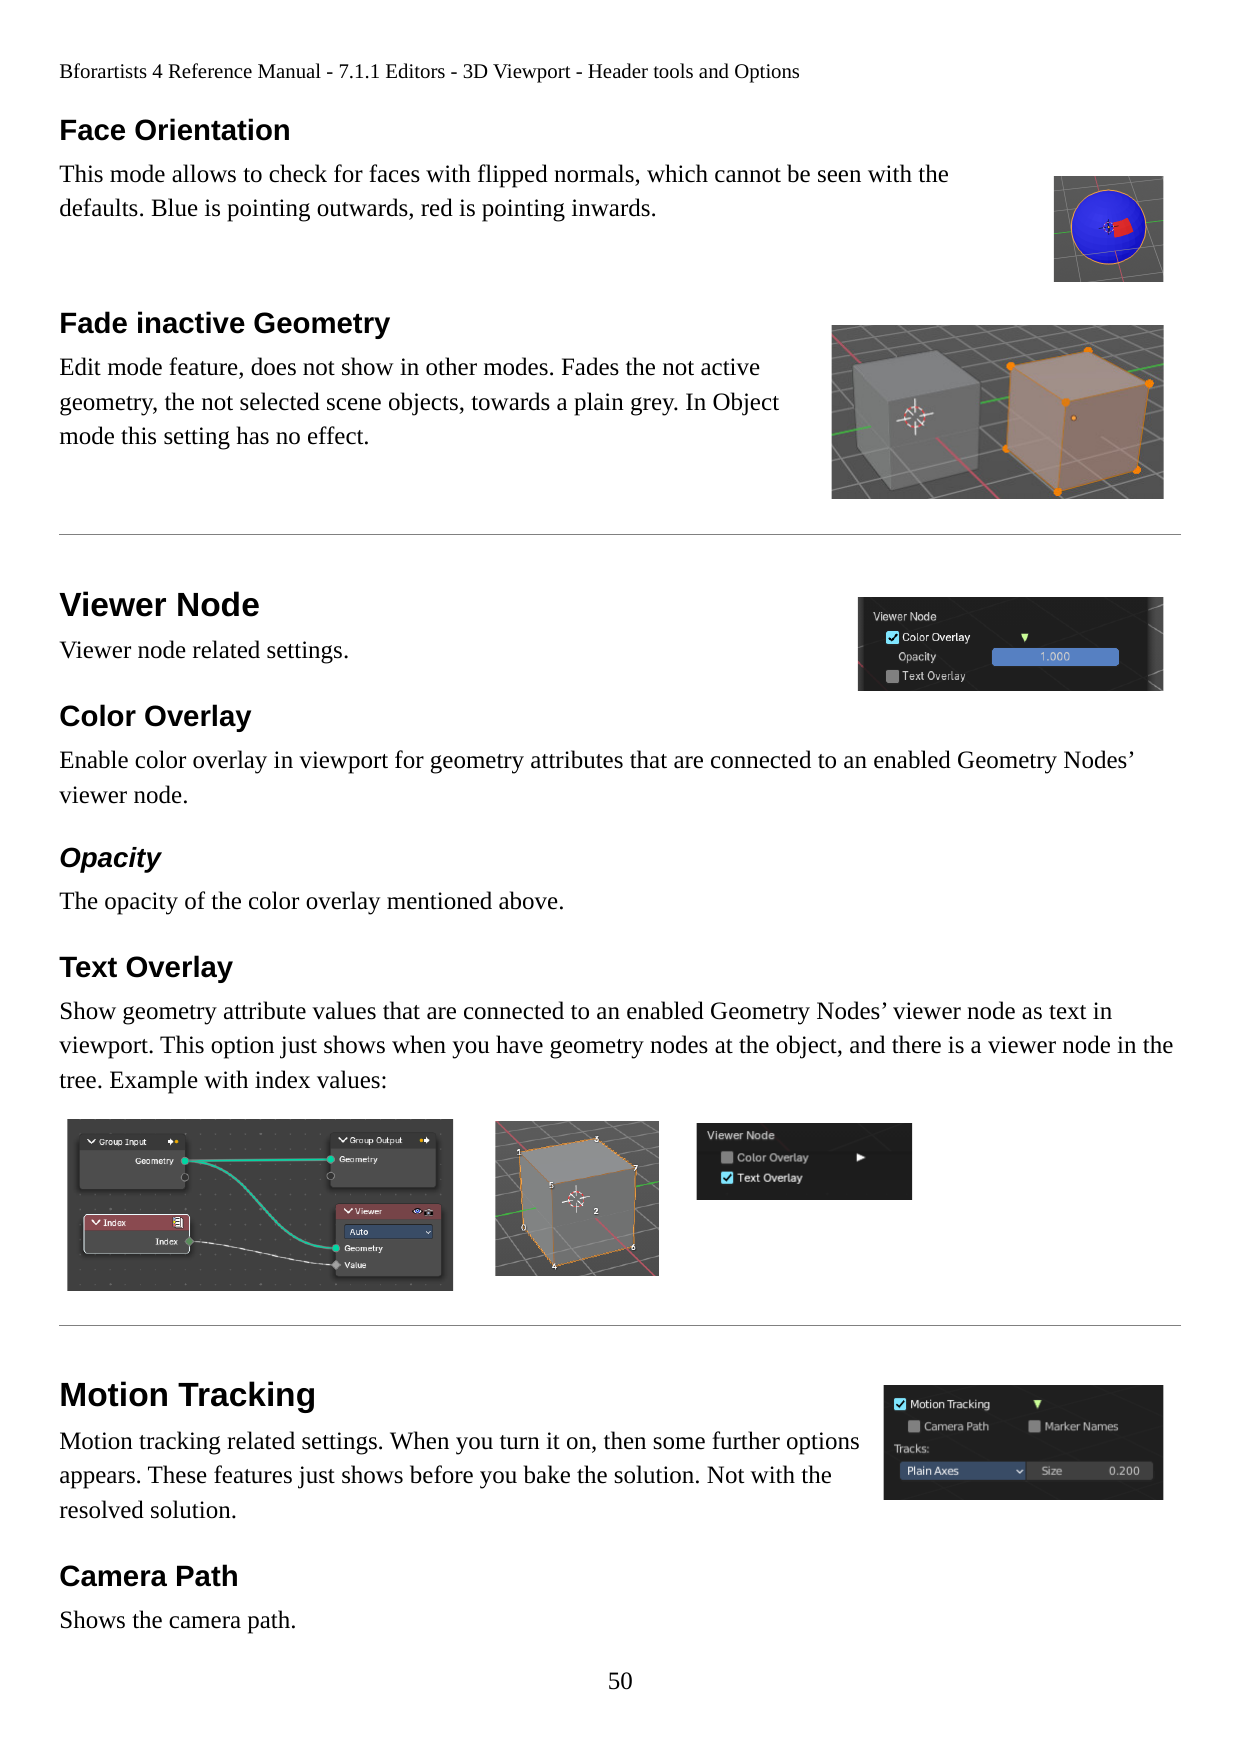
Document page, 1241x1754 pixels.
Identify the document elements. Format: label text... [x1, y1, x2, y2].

subtitle Color Overlay [59, 699, 1181, 733]
subtitle Viewer Node [59, 584, 1181, 623]
text This mode allows to check for faces with flipped normals, which cannot be seen with the defaults. Blue is pointing outwards, red is pointing inwards. [59, 159, 1181, 222]
picture [1053, 176, 1164, 282]
subtitle Opacity [59, 841, 1181, 873]
subtitle Camera Path [59, 1559, 1181, 1592]
picture [831, 325, 1164, 499]
subtitle Face Orientation [59, 113, 1181, 146]
text The opacity of the color overlay mentioned above. [59, 886, 1181, 914]
picture [883, 1385, 1164, 1500]
subtitle Motion Tracking [59, 1375, 1181, 1414]
subtitle Fade inactive Geometry [59, 306, 1181, 340]
picture [495, 1121, 659, 1276]
text Shows the camera path. [59, 1605, 1181, 1634]
subtitle Text Overlay [59, 949, 1181, 983]
text Motion tracking related settings. When you turn it on, then some further options appears. These features just shows before you bake the solution. Not with the resolved solution. [59, 1426, 1181, 1524]
picture [696, 1123, 913, 1200]
picture [857, 597, 1164, 691]
picture [67, 1119, 454, 1291]
text Show geometry attribute values that are connected to an enabled Geometry Nodes’ viewer node as text in viewport. This option just shows when you have geometry nodes at the object, and there is a viewer node in the tree. Example with index values: [59, 996, 1181, 1093]
text Edit mode feature, does not show in other modes. Fades the not active geometry, the not selected scene objects, towards a plain grey. In Object mode this setting has no effect. [59, 352, 831, 450]
text Viewer node related settings. [59, 636, 857, 664]
text Enable color overlay in viewport for geometry attributes that are connected to an enabled Geometry Nodes’ viewer node. [59, 745, 1181, 809]
